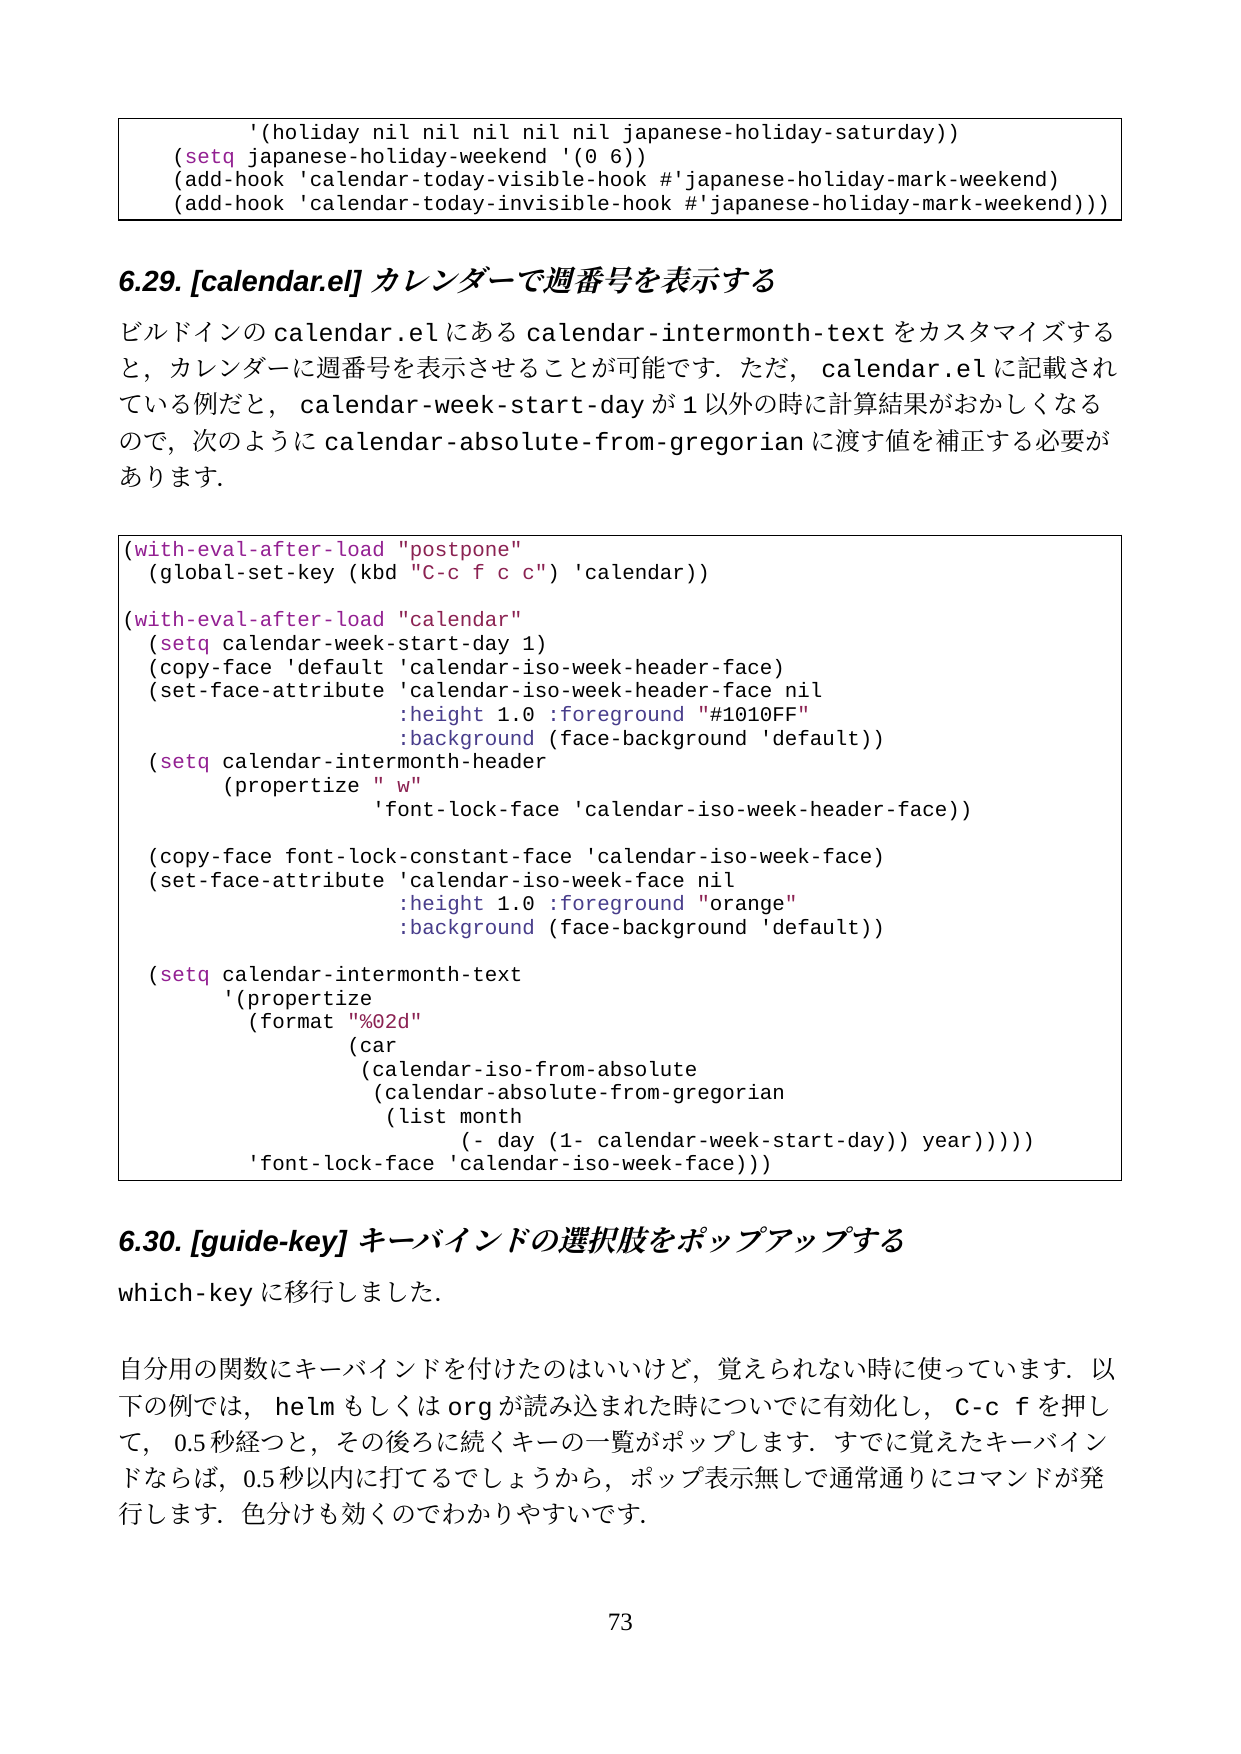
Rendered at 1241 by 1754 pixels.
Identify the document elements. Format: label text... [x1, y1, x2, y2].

text (setq calendar-week-start-day 1) [119, 629, 1121, 653]
text (format "%02d" [119, 1007, 1121, 1031]
subtitle [calendar.el] カレンダーで週番号を表示する [118, 258, 1122, 300]
subtitle [guide-key] キーバインドの選択肢をポップアップする [118, 1218, 1122, 1260]
text :background (face-background 'default)) [119, 913, 1121, 937]
text :background (face-background 'default)) [119, 724, 1121, 747]
text (add-hook 'calendar-today-visible-hook #'japanese-holiday-mark-weekend) [119, 165, 1121, 189]
text (list month [119, 1102, 1121, 1126]
text ビルドインの calendar.el にある calendar-intermonth-text をカスタマイズすると，カレンダーに週番号を表示させることが可能です．ただ， calendar.el に記載されている例だと， calendar-week-start-day が 1 以外の時に計算結果がおかしくなるので，次のように calendar-absolute-from-gregorian に渡す値を補正する必要があります． [118, 312, 1122, 522]
text 自分用の関数にキーバインドを付けたのはいいけど，覚えられない時に使っています．以下の例では， helm もしくは org が読み込まれた時についでに有効化し， C-c f を押して， 0.5秒経つと，その後ろに続くキーの一覧がポップします．すでに覚えたキーバインドならば，0.5秒以内に打てるでしょうから，ポップ表示無しで通常通りにコマンドが発行します．色分けも効くのでわかりやすいです． [118, 1350, 1122, 1559]
text (car [119, 1031, 1121, 1055]
text (setq calendar-intermonth-header [119, 747, 1121, 771]
text :height 1.0 :foreground "orange" [119, 889, 1121, 913]
text :height 1.0 :foreground "#1010FF" [119, 700, 1121, 724]
text (calendar-iso-from-absolute [119, 1055, 1121, 1078]
text (copy-face 'default 'calendar-iso-week-header-face) [119, 653, 1121, 676]
text (set-face-attribute 'calendar-iso-week-header-face nil [119, 676, 1121, 700]
text '(propertize [119, 984, 1121, 1007]
text which-key に移行しました． [118, 1273, 1122, 1338]
text 'font-lock-face 'calendar-iso-week-header-face)) [119, 795, 1121, 818]
text (add-hook 'calendar-today-invisible-hook #'japanese-holiday-mark-weekend))) [119, 189, 1121, 219]
text (set-face-attribute 'calendar-iso-week-face nil [119, 866, 1121, 889]
text (with-eval-after-load "postpone" [119, 536, 1121, 558]
text (propertize " w" [119, 771, 1121, 795]
text (- day (1- calendar-week-start-day)) year))))) [119, 1126, 1121, 1149]
text (copy-face font-lock-constant-face 'calendar-iso-week-face) [119, 842, 1121, 866]
text (calendar-absolute-from-gregorian [119, 1078, 1121, 1102]
text 'font-lock-face 'calendar-iso-week-face))) [119, 1149, 1121, 1180]
text '(holiday nil nil nil nil nil japanese-holiday-saturday)) [119, 119, 1121, 142]
text (setq calendar-intermonth-text [119, 960, 1121, 984]
text (setq japanese-holiday-weekend '(0 6)) [119, 142, 1121, 165]
text (with-eval-after-load "calendar" [119, 606, 1121, 629]
text (global-set-key (kbd "C-c f c c") 'calendar)) [119, 558, 1121, 582]
